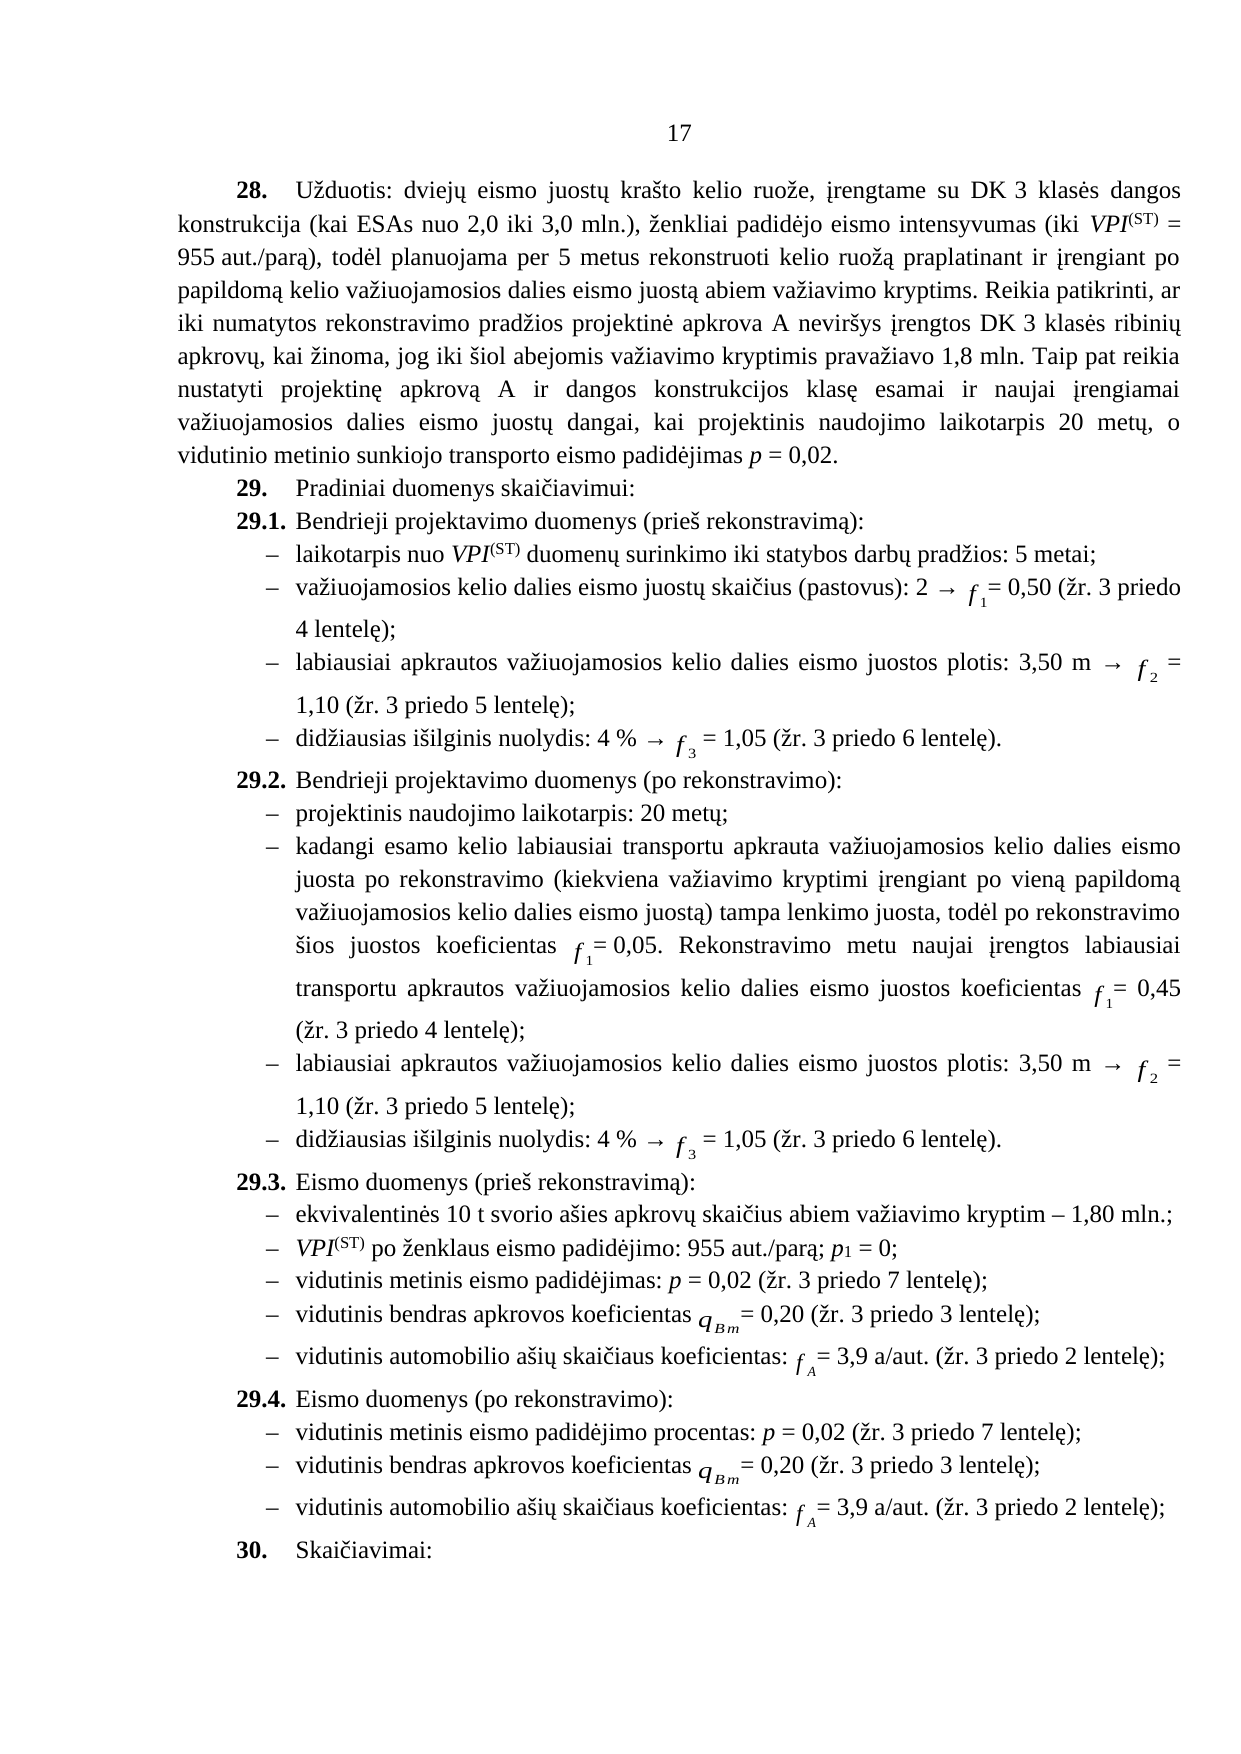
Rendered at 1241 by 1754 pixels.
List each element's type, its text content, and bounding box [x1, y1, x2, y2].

text – didžiausias išilginis nuolydis: 4 % → = 1,05 (žr. 3 priedo 6 lentelę). [266, 1124, 1181, 1162]
text – vidutinis automobilio ašių skaičiaus koeficientas: = 3,9 a/aut. (žr. 3 priedo 2 lentelę); [266, 1341, 1181, 1379]
text 29.2. Bendrieji projektavimo duomenys (po rekonstravimo): [177, 765, 1181, 794]
text 29.3. Eismo duomenys (prieš rekonstravimą): [177, 1167, 1181, 1195]
text – labiausiai apkrautos važiuojamosios kelio dalies eismo juostos plotis: 3,50 m → = 1,10 (žr. 3 priedo 5 lentelę); [266, 1048, 1181, 1120]
text – labiausiai apkrautos važiuojamosios kelio dalies eismo juostos plotis: 3,50 m → = 1,10 (žr. 3 priedo 5 lentelę); [266, 647, 1181, 719]
text – VPI(ST) po ženklaus eismo padidėjimo: 955 aut./parą; p1 = 0; [266, 1233, 1181, 1261]
text 29.4. Eismo duomenys (po rekonstravimo): [177, 1384, 1181, 1412]
text – didžiausias išilginis nuolydis: 4 % → = 1,05 (žr. 3 priedo 6 lentelę). [266, 723, 1181, 761]
text – vidutinis metinis eismo padidėjimo procentas: p = 0,02 (žr. 3 priedo 7 lentelę); [266, 1417, 1181, 1445]
text – vidutinis bendras apkrovos koeficientas = 0,20 (žr. 3 priedo 3 lentelę); [266, 1299, 1181, 1337]
text – kadangi esamo kelio labiausiai transportu apkrauta važiuojamosios kelio dalies eismo juosta po rekonstravimo (kiekviena važiavimo kryptimi įrengiant po vieną papildomą važiuojamosios kelio dalies eismo juostą) tampa lenkimo juosta, todėl po rekonstravimo šios juostos koeficientas = 0,05. Rekonstravimo metu naujai įrengtos labiausiai transportu apkrautos važiuojamosios kelio dalies eismo juostos koeficientas = 0,45 (žr. 3 priedo 4 lentelę); [266, 831, 1181, 1044]
text – vidutinis metinis eismo padidėjimas: p = 0,02 (žr. 3 priedo 7 lentelę); [266, 1266, 1181, 1294]
text 29. Pradiniai duomenys skaičiavimui: [177, 473, 1181, 502]
text 28. Užduotis: dviejų eismo juostų krašto kelio ruože, įrengtame su DK 3 klasės dangos konstrukcija (kai ESAs nuo 2,0 iki 3,0 mln.), ženkliai padidėjo eismo intensyvumas (iki VPI(ST) = 955 aut./parą), todėl planuojama per 5 metus rekonstruoti kelio ruožą praplatinant ir įrengiant po papildomą kelio važiuojamosios dalies eismo juostą abiem važiavimo kryptims. Reikia patikrinti, ar iki numatytos rekonstravimo pradžios projektinė apkrova A neviršys įrengtos DK 3 klasės ribinių apkrovų, kai žinoma, jog iki šiol abejomis važiavimo kryptimis pravažiavo 1,8 mln. Taip pat reikia nustatyti projektinę apkrovą A ir dangos konstrukcijos klasę esamai ir naujai įrengiamai važiuojamosios dalies eismo juostų dangai, kai projektinis naudojimo laikotarpis 20 metų, o vidutinio metinio sunkiojo transporto eismo padidėjimas p = 0,02. [177, 176, 1181, 468]
text – projektinis naudojimo laikotarpis: 20 metų; [266, 798, 1181, 827]
text – laikotarpis nuo VPI(ST) duomenų surinkimo iki statybos darbų pradžios: 5 metai; [266, 539, 1181, 568]
text – vidutinis bendras apkrovos koeficientas = 0,20 (žr. 3 priedo 3 lentelę); [266, 1450, 1181, 1488]
text – važiuojamosios kelio dalies eismo juostų skaičius (pastovus): 2 → = 0,50 (žr. 3 priedo 4 lentelę); [266, 572, 1181, 643]
text 30. Skaičiavimai: [177, 1535, 1181, 1563]
text 29.1. Bendrieji projektavimo duomenys (prieš rekonstravimą): [177, 506, 1181, 534]
text – ekvivalentinės 10 t svorio ašies apkrovų skaičius abiem važiavimo kryptim – 1,80 mln.; [266, 1199, 1181, 1228]
text – vidutinis automobilio ašių skaičiaus koeficientas: = 3,9 a/aut. (žr. 3 priedo 2 lentelę); [266, 1492, 1181, 1530]
